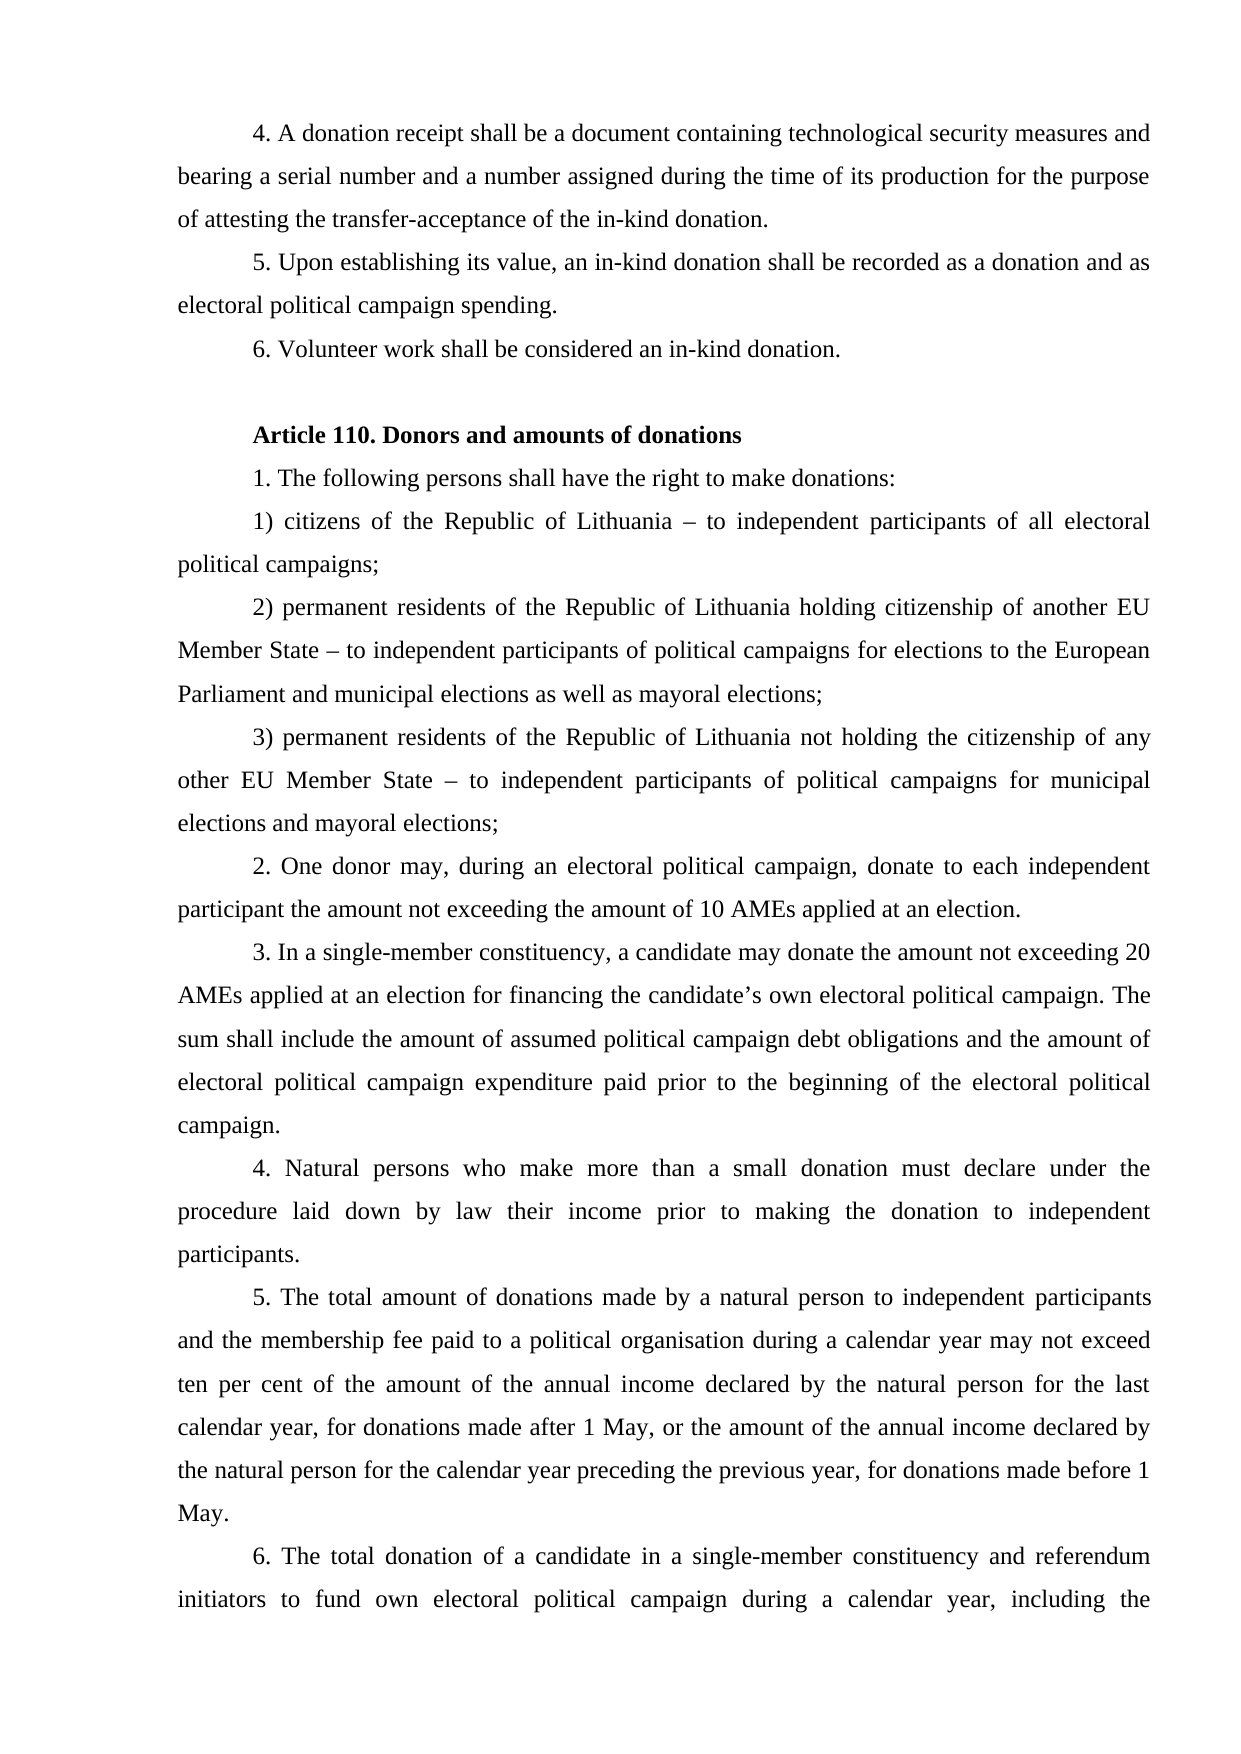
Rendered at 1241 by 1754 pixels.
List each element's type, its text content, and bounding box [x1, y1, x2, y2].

text 2. One donor may, during an electoral political campaign, donate to each independent participant the amount not exceeding the amount of 10 AMEs applied at an election. [177, 851, 1152, 923]
text Article 110. Donors and amounts of donations [177, 420, 1152, 449]
text 3) permanent residents of the Republic of Lithuania not holding the citizenship of any other EU Member State – to independent participants of political campaigns for municipal elections and mayoral elections; [177, 722, 1152, 837]
text 4. A donation receipt shall be a document containing technological security measures and bearing a serial number and a number assigned during the time of its production for the purpose of attesting the transfer-acceptance of the in-kind donation. [177, 118, 1152, 233]
text 6. Volunteer work shall be considered an in-kind donation. [177, 334, 1152, 362]
text 2) permanent residents of the Republic of Lithuania holding citizenship of another EU Member State – to independent participants of political campaigns for elections to the European Parliament and municipal elections as well as mayoral elections; [177, 592, 1152, 707]
text 1) citizens of the Republic of Lithuania – to independent participants of all electoral political campaigns; [177, 506, 1152, 578]
text 6. The total donation of a candidate in a single-member constituency and referendum initiators to fund own electoral political campaign during a calendar year, including the [177, 1541, 1152, 1613]
text 5. The total amount of donations made by a natural person to independent participants and the membership fee paid to a political organisation during a calendar year may not exceed ten per cent of the amount of the annual income declared by the natural person for the last calendar year, for donations made after 1 May, or the amount of the annual income declared by the natural person for the calendar year preceding the previous year, for donations made before 1 May. [177, 1282, 1152, 1527]
text 1. The following persons shall have the right to make donations: [177, 463, 1152, 492]
text 3. In a single-member constituency, a candidate may donate the amount not exceeding 20 AMEs applied at an election for financing the candidate’s own electoral political campaign. The sum shall include the amount of assumed political campaign debt obligations and the amount of electoral political campaign expenditure paid prior to the beginning of the electoral political campaign. [177, 937, 1152, 1139]
text 5. Upon establishing its value, an in-kind donation shall be recorded as a donation and as electoral political campaign spending. [177, 247, 1152, 319]
text 4. Natural persons who make more than a small donation must declare under the procedure laid down by law their income prior to making the donation to independent participants. [177, 1153, 1152, 1268]
